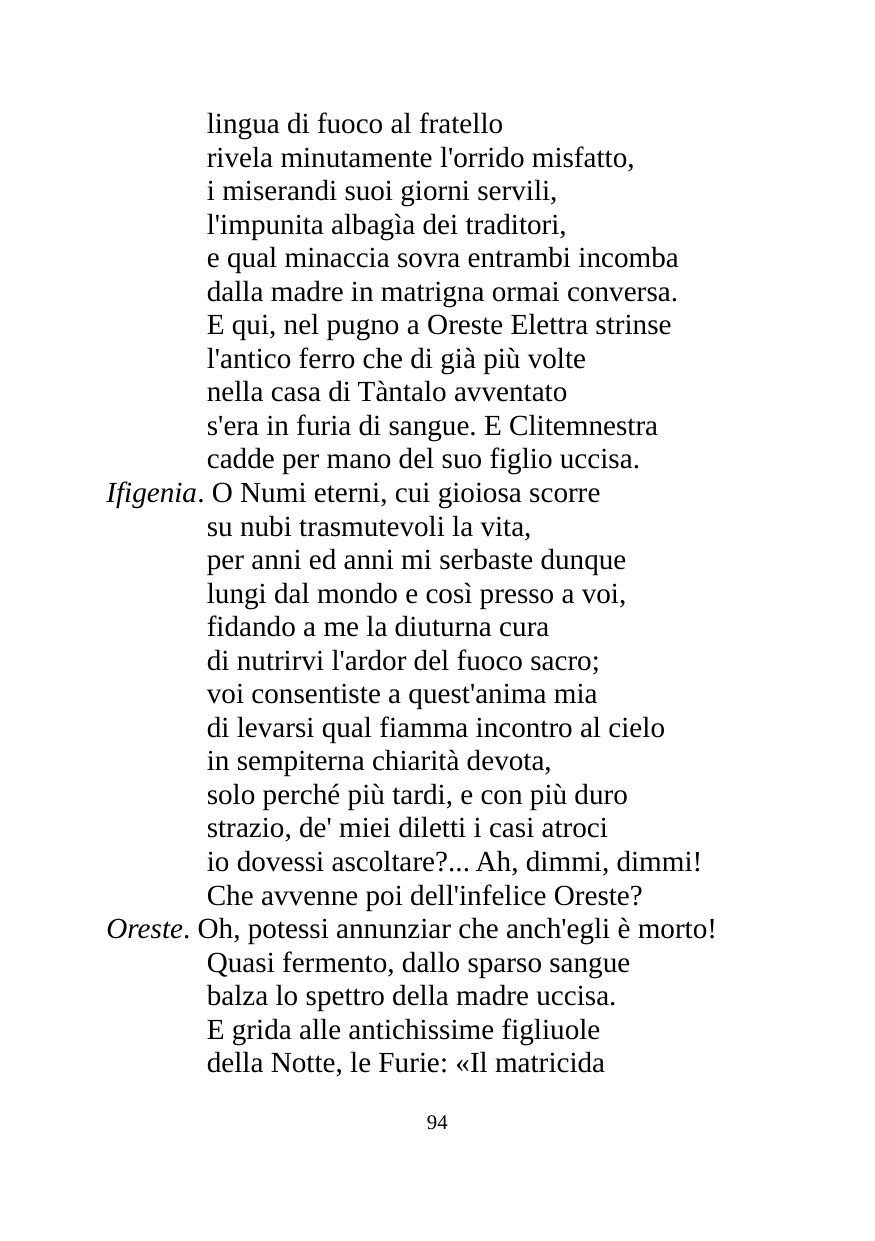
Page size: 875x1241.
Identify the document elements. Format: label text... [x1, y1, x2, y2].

text lingua di fuoco al fratello rivela minutamente l'orrido misfatto, i miserandi suoi giorni servili, l'impunita albagìa dei traditori, e qual minaccia sovra entrambi incomba dalla madre in matrigna ormai conversa. E qui, nel pugno a Oreste Elettra strinse l'antico ferro che di già più volte nella casa di Tàntalo avventato s'era in furia di sangue. E Clitemnestra cadde per mano del suo figlio uccisa. [106, 106, 768, 475]
text Ifigenia. O Numi eterni, cui gioiosa scorre su nubi trasmutevoli la vita, per anni ed anni mi serbaste dunque lungi dal mondo e così presso a voi, fidando a me la diuturna cura di nutrirvi l'ardor del fuoco sacro; voi consentiste a quest'anima mia di levarsi qual fiamma incontro al cielo in sempiterna chiarità devota, solo perché più tardi, e con più duro strazio, de' miei diletti i casi atroci io dovessi ascoltare?... Ah, dimmi, dimmi! Che avvenne poi dell'infelice Oreste? [106, 475, 768, 911]
text Oreste. Oh, potessi annunziar che anch'egli è morto! Quasi fermento, dallo sparso sangue balza lo spettro della madre uccisa. E grida alle antichissime figliuole della Notte, le Furie: «Il matricida [106, 911, 768, 1079]
